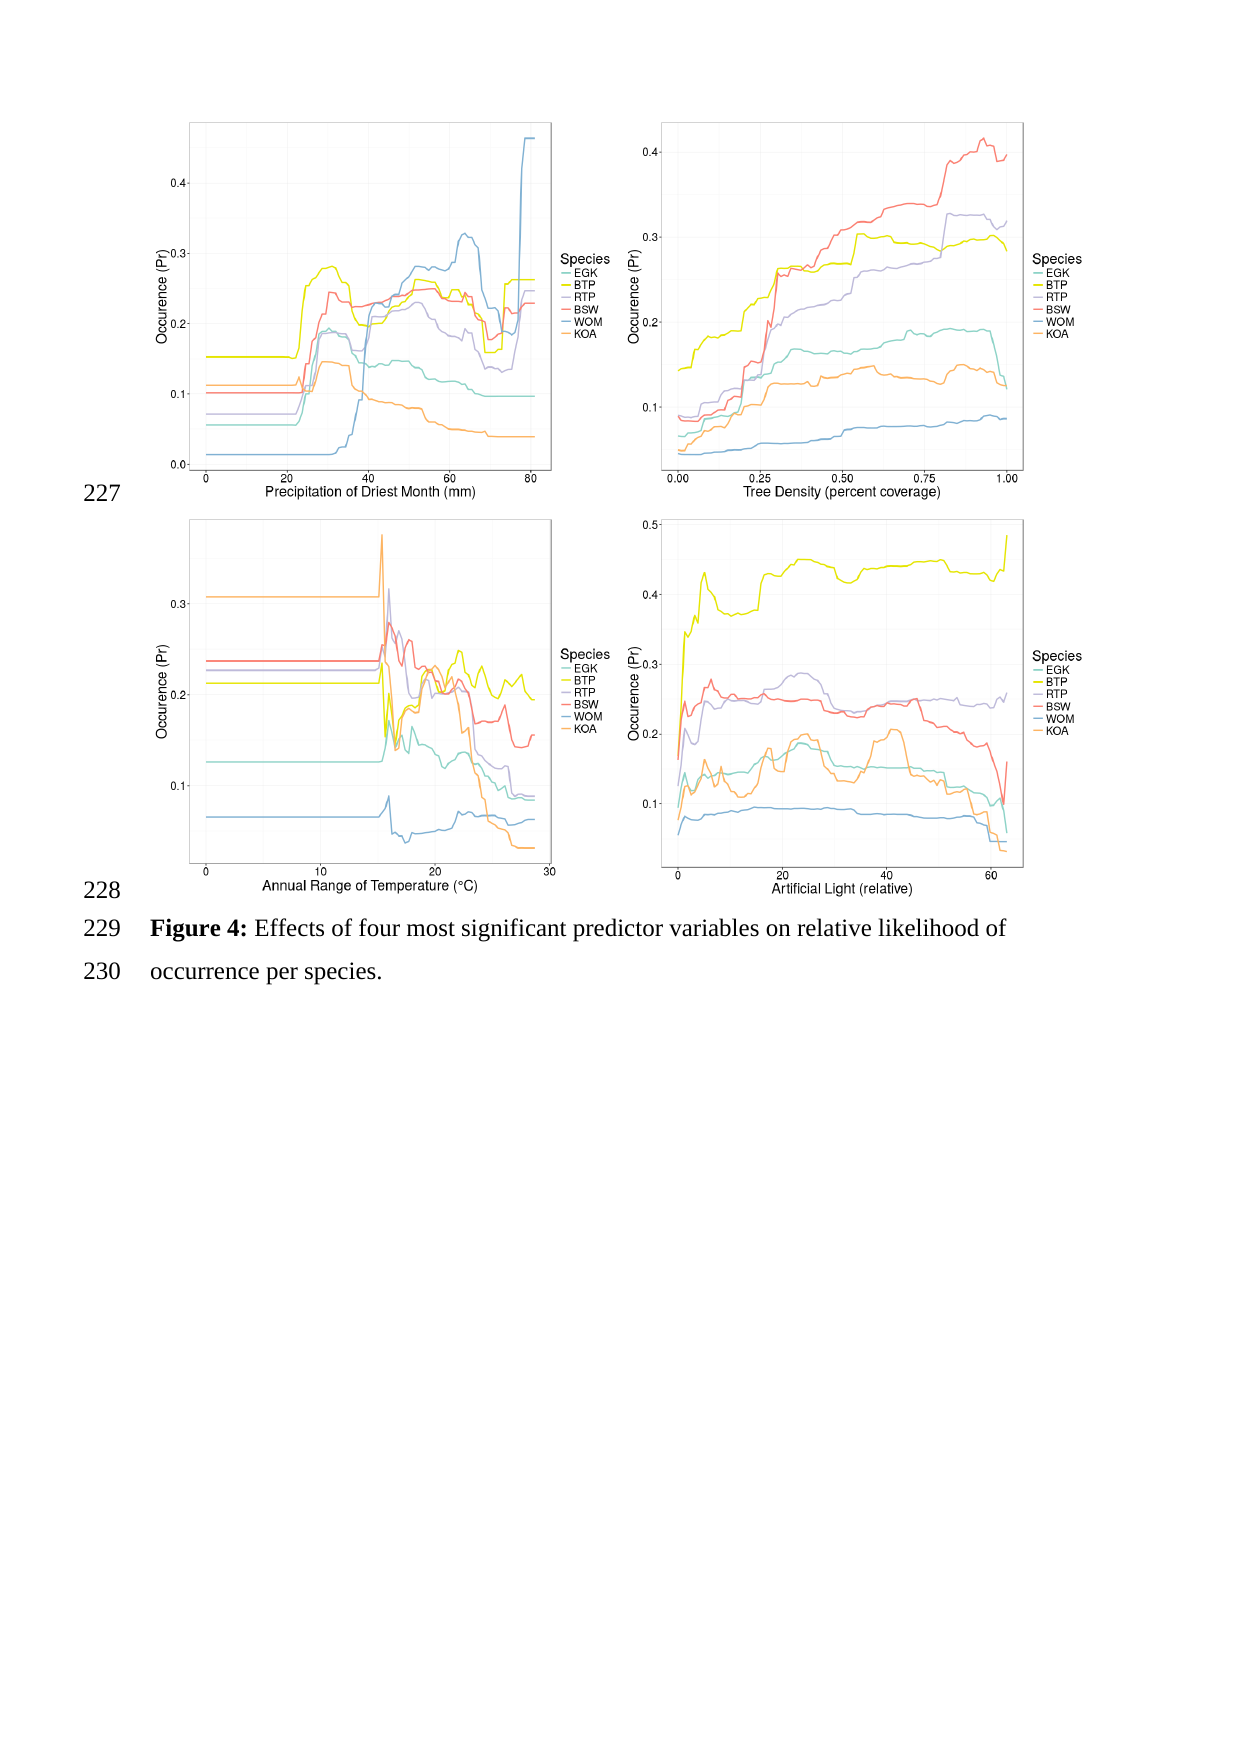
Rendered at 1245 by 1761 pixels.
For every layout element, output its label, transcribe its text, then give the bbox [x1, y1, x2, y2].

text Figure 4: Effects of four most significant predictor variables on relative likelihood of occurrence per species. [150, 913, 1095, 985]
picture [150, 515, 1095, 899]
picture [150, 118, 1095, 502]
